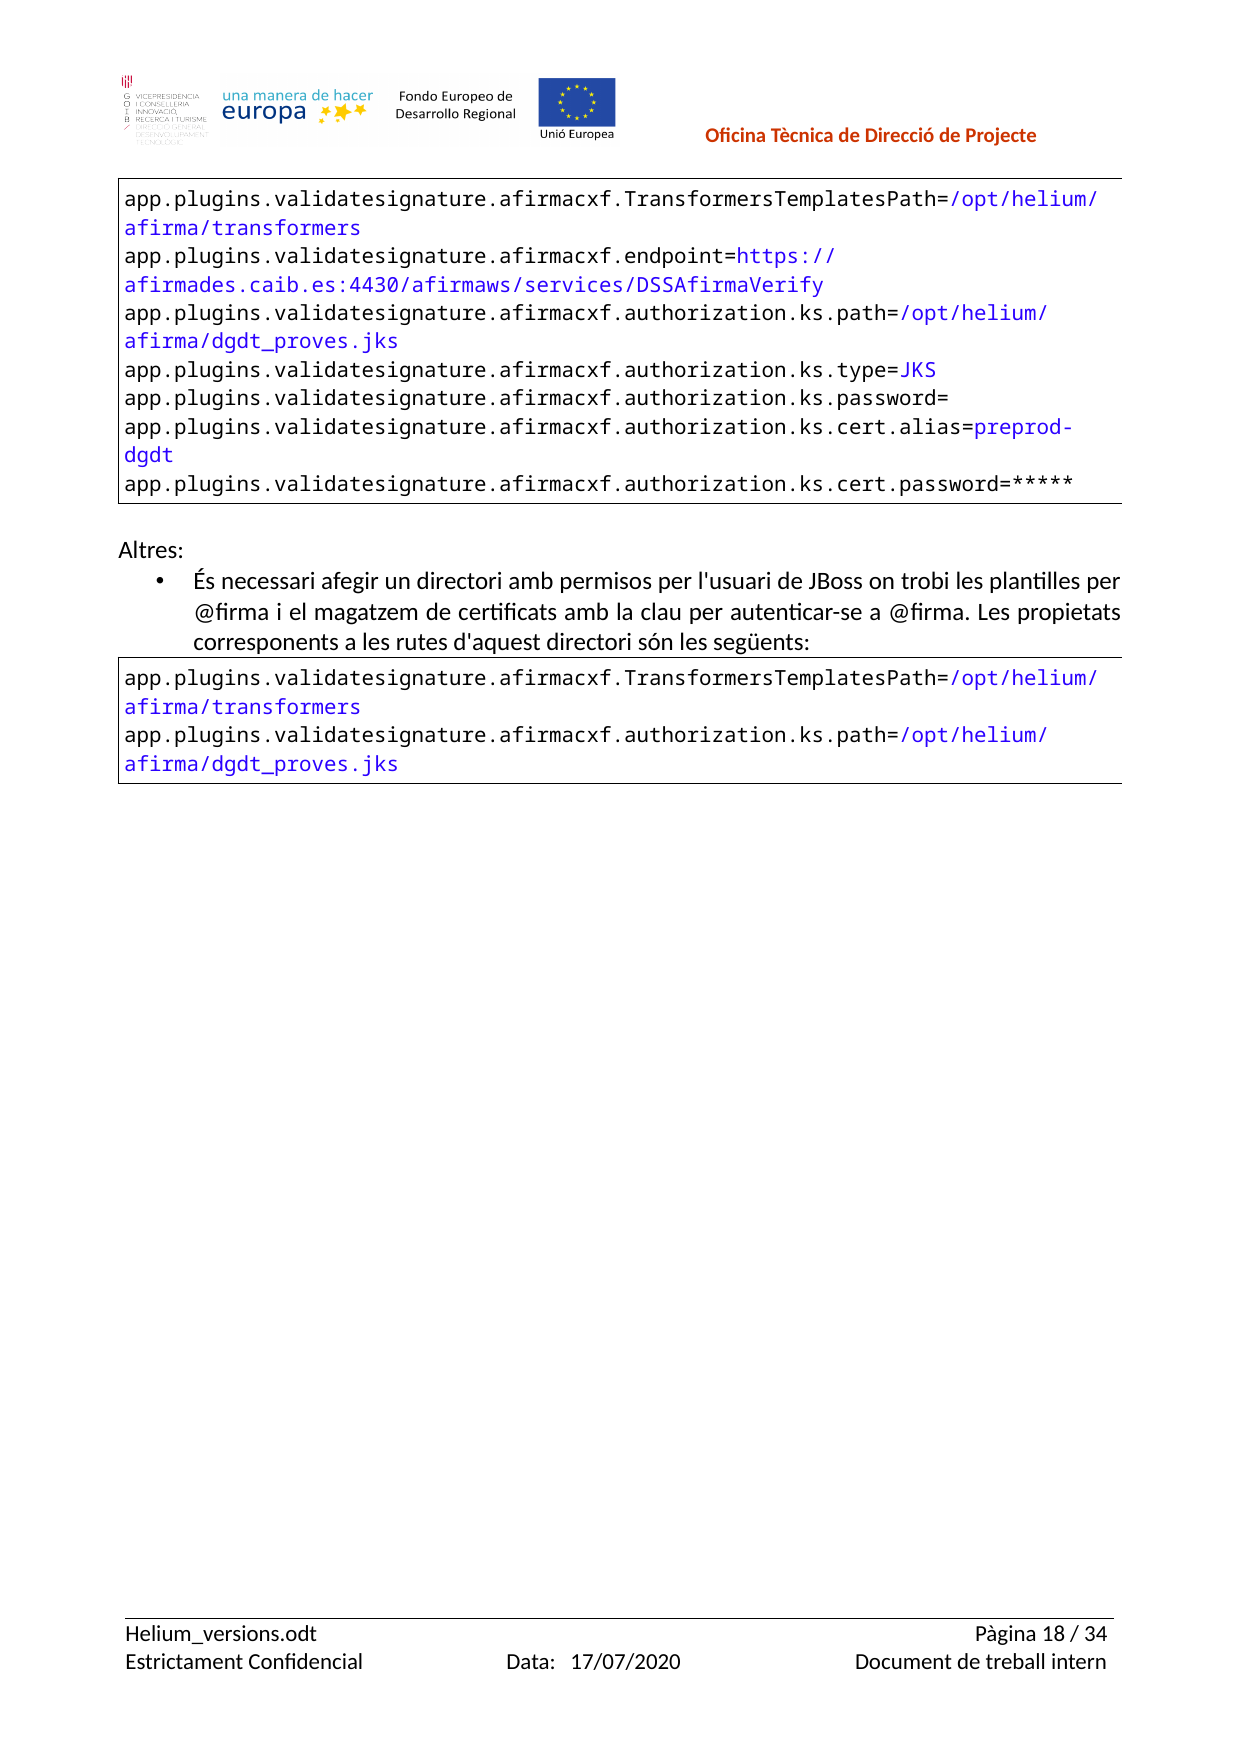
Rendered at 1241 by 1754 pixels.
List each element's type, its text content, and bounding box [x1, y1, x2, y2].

table_header app.plugins.validatesignature.afirmacxf.TransformersTemplatesPath=/opt/helium/afirma/transformers app.plugins.validatesignature.afirmacxf.endpoint=https://afirmades.caib.es:4430/afirmaws/services/DSSAfirmaVerify app.plugins.validatesignature.afirmacxf.authorization.ks.path=/opt/helium/afirma/dgdt_proves.jks app.plugins.validatesignature.afirmacxf.authorization.ks.type=JKS app.plugins.validatesignature.afirmacxf.authorization.ks.password= app.plugins.validatesignature.afirmacxf.authorization.ks.cert.alias=preprod-dgdt app.plugins.validatesignature.afirmacxf.authorization.ks.cert.password=***** [119, 179, 1122, 503]
picture [118, 73, 213, 147]
picture [219, 73, 621, 147]
text Altres: [118, 534, 1122, 565]
table_header app.plugins.validatesignature.afirmacxf.TransformersTemplatesPath=/opt/helium/afirma/transformers app.plugins.validatesignature.afirmacxf.authorization.ks.path=/opt/helium/afirma/dgdt_proves.jks [119, 658, 1122, 783]
list És necessari afegir un directori amb permisos per l'usuari de JBoss on trobi les plantilles per @firma i el magatzem de certificats amb la clau per autenticar-se a @firma. Les propietats corresponents a les rutes d'aquest directori són les següents: [156, 565, 1122, 657]
